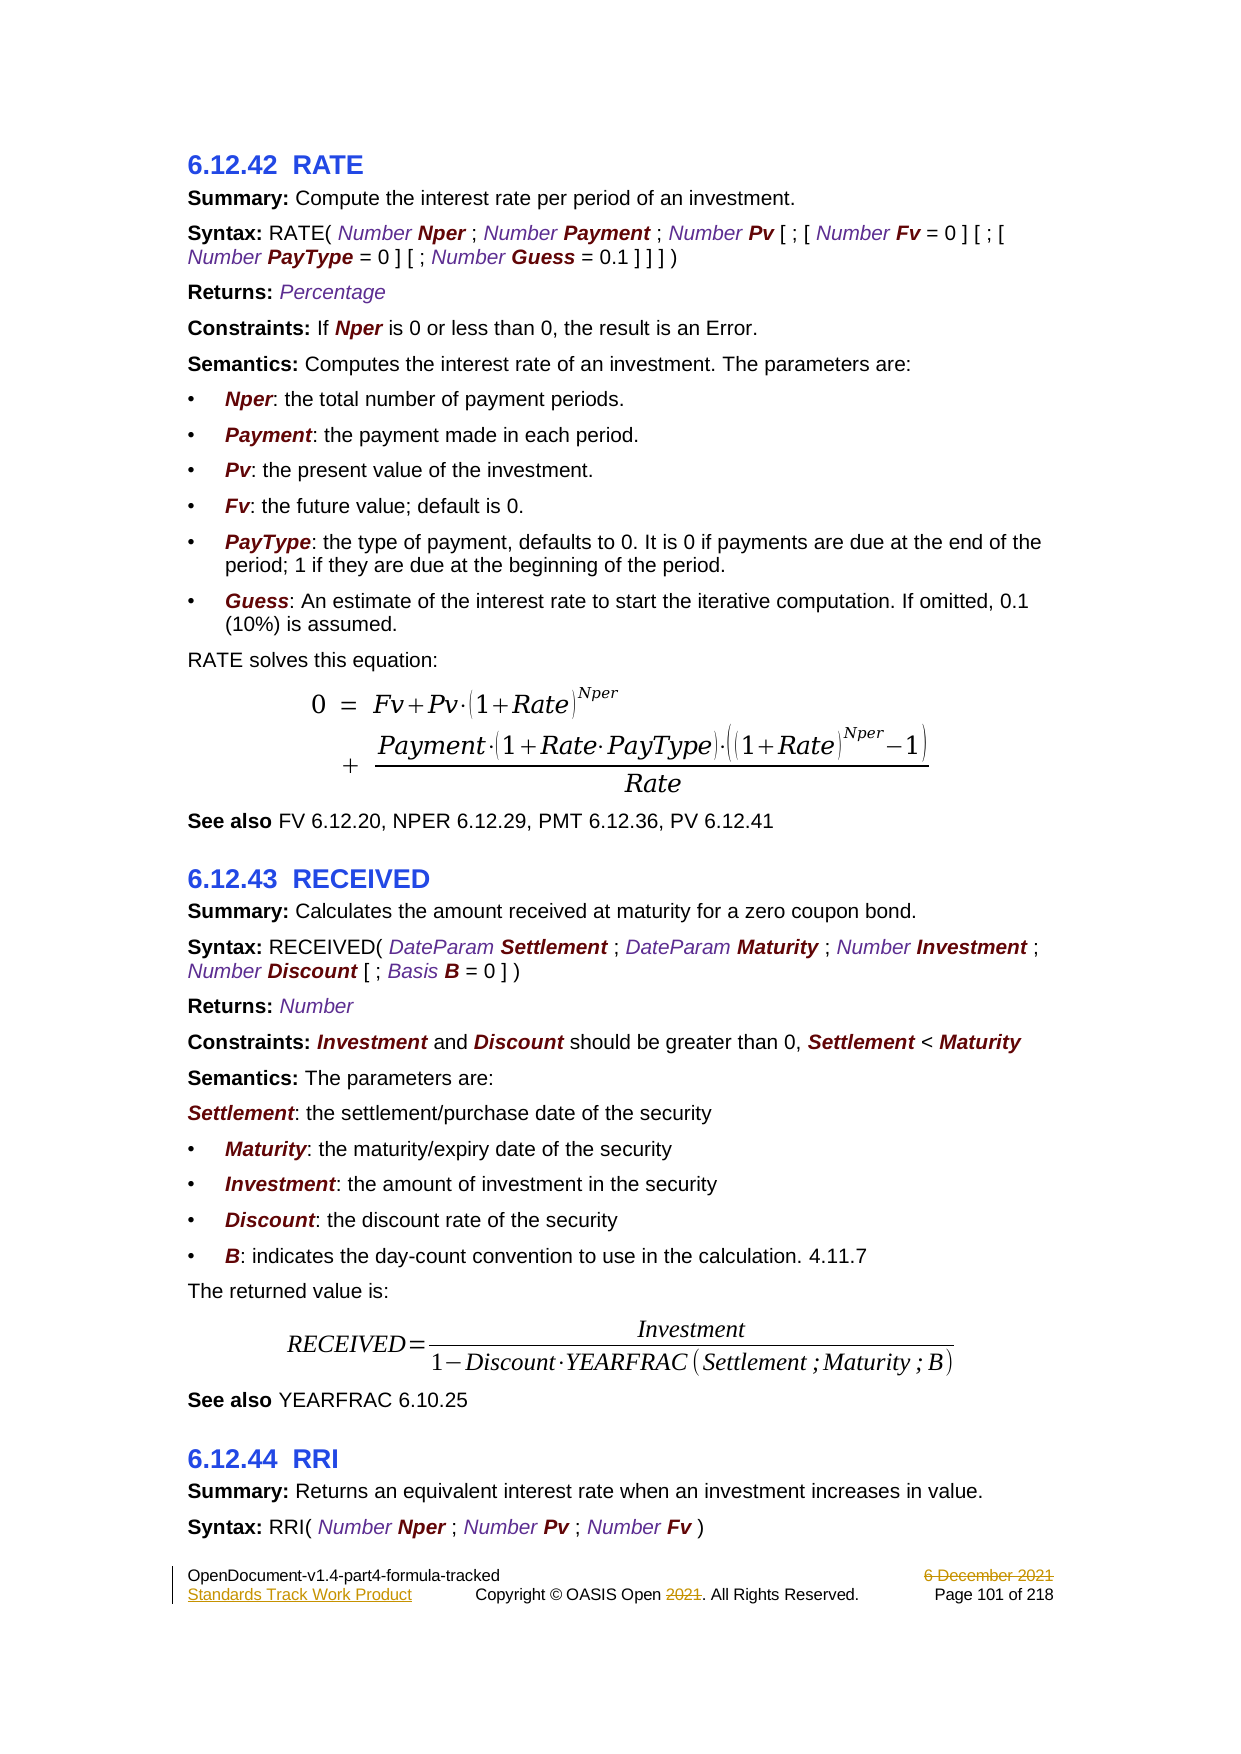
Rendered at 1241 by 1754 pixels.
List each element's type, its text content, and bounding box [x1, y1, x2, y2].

text Returns: Percentage [187, 281, 1053, 304]
subtitle RRI [187, 1443, 1053, 1473]
text Syntax: RATE( Number Nper ; Number Payment ; Number Pv [ ; [ Number Fv = 0 ] [ ; [ Number PayType = 0 ] [ ; Number Guess = 0.1 ] ] ] ) [187, 222, 1053, 269]
list Discount: the discount rate of the security [187, 1208, 1053, 1232]
list Guess: An estimate of the interest rate to start the iterative computation. If omitted, 0.1 (10%) is assumed. [187, 589, 1053, 636]
text Summary: Compute the interest rate per period of an investment. [187, 186, 1053, 209]
subtitle RECEIVED [187, 864, 1053, 894]
list B: indicates the day-count convention to use in the calculation. 4.11.7 [187, 1244, 1053, 1268]
list Fv: the future value; default is 0. [187, 494, 1053, 518]
text Summary: Returns an equivalent interest rate when an investment increases in value. [187, 1479, 1053, 1503]
text Constraints: Investment and Discount should be greater than 0, Settlement < Maturity [187, 1030, 1053, 1054]
text See also FV 6.12.20, NPER 6.12.29, PMT 6.12.36, PV 6.12.41 [187, 809, 1053, 833]
text Syntax: RRI( Number Nper ; Number Pv ; Number Fv ) [187, 1515, 1053, 1539]
text RATE solves this equation: [187, 648, 1053, 672]
text Semantics: Computes the interest rate of an investment. The parameters are: [187, 352, 1053, 376]
list Investment: the amount of investment in the security [187, 1173, 1053, 1196]
text Syntax: RECEIVED( DateParam Settlement ; DateParam Maturity ; Number Investment ; Number Discount [ ; Basis B = 0 ] ) [187, 936, 1053, 983]
list Maturity: the maturity/expiry date of the security [187, 1137, 1053, 1161]
text Constraints: If Nper is 0 or less than 0, the result is an Error. [187, 316, 1053, 340]
text Settlement: the settlement/purchase date of the security [187, 1102, 1053, 1125]
text Returns: Number [187, 995, 1053, 1018]
text Summary: Calculates the amount received at maturity for a zero coupon bond. [187, 900, 1053, 923]
text The returned value is: [187, 1280, 1053, 1303]
list Payment: the payment made in each period. [187, 423, 1053, 447]
list PayType: the type of payment, defaults to 0. It is 0 if payments are due at the end of the period; 1 if they are due at the beginning of the period. [187, 530, 1053, 577]
text See also YEARFRAC 6.10.25 [187, 1389, 1053, 1412]
text Semantics: The parameters are: [187, 1066, 1053, 1089]
list Nper: the total number of payment periods. [187, 388, 1053, 411]
list Pv: the present value of the investment. [187, 459, 1053, 482]
subtitle RATE [187, 150, 1053, 180]
